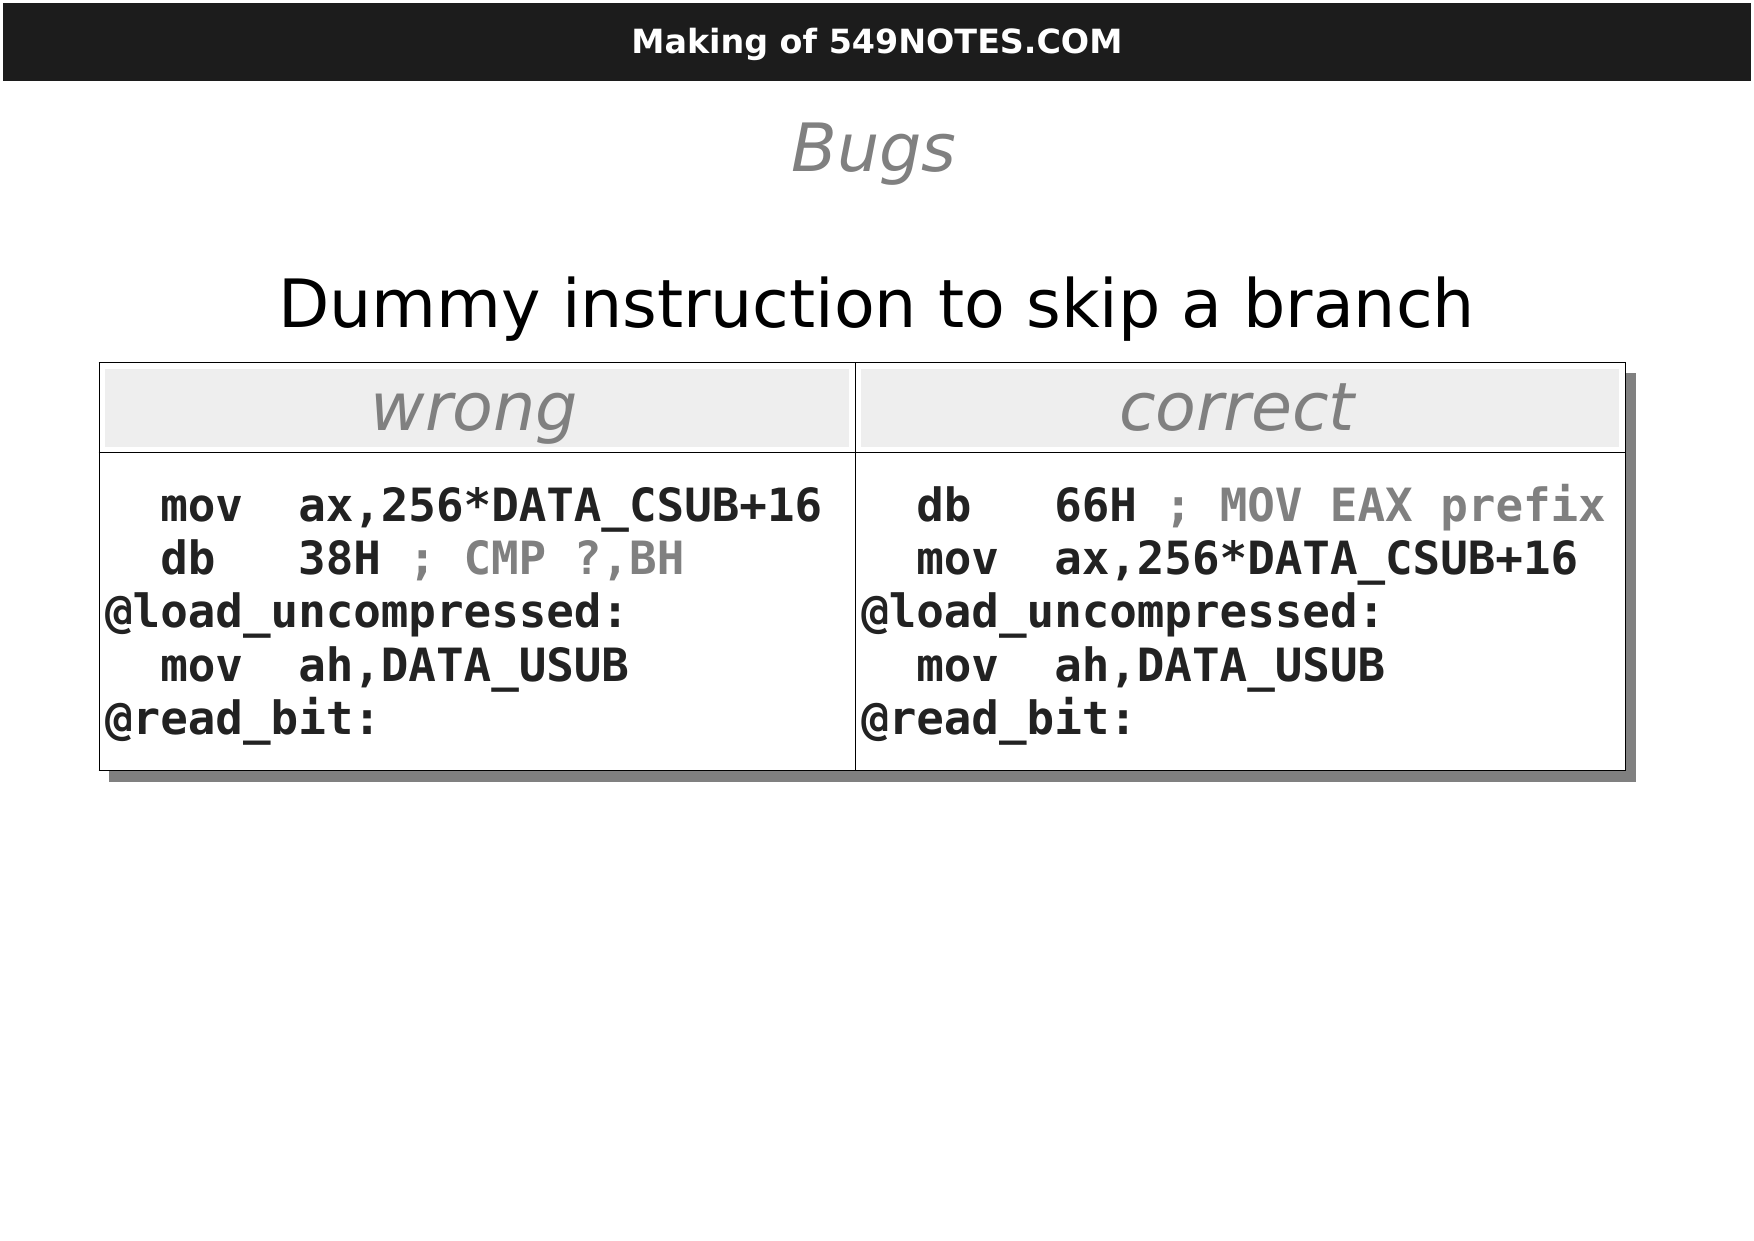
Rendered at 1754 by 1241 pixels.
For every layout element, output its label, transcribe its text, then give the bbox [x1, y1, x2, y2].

text Dummy instruction to skip a branch [3, 265, 1751, 343]
table_header correct [856, 363, 1625, 452]
table_header wrong [100, 363, 855, 452]
text Bugs [3, 110, 1751, 188]
table_cell db 66H ; MOV EAX prefix mov ax,256*DATA_CSUB+16 @load_uncompressed: mov ah,DATA_USUB @read_bit: [856, 453, 1625, 770]
table_cell mov ax,256*DATA_CSUB+16 db 38H ; CMP ?,BH @load_uncompressed: mov ah,DATA_USUB @read_bit: [100, 453, 855, 770]
